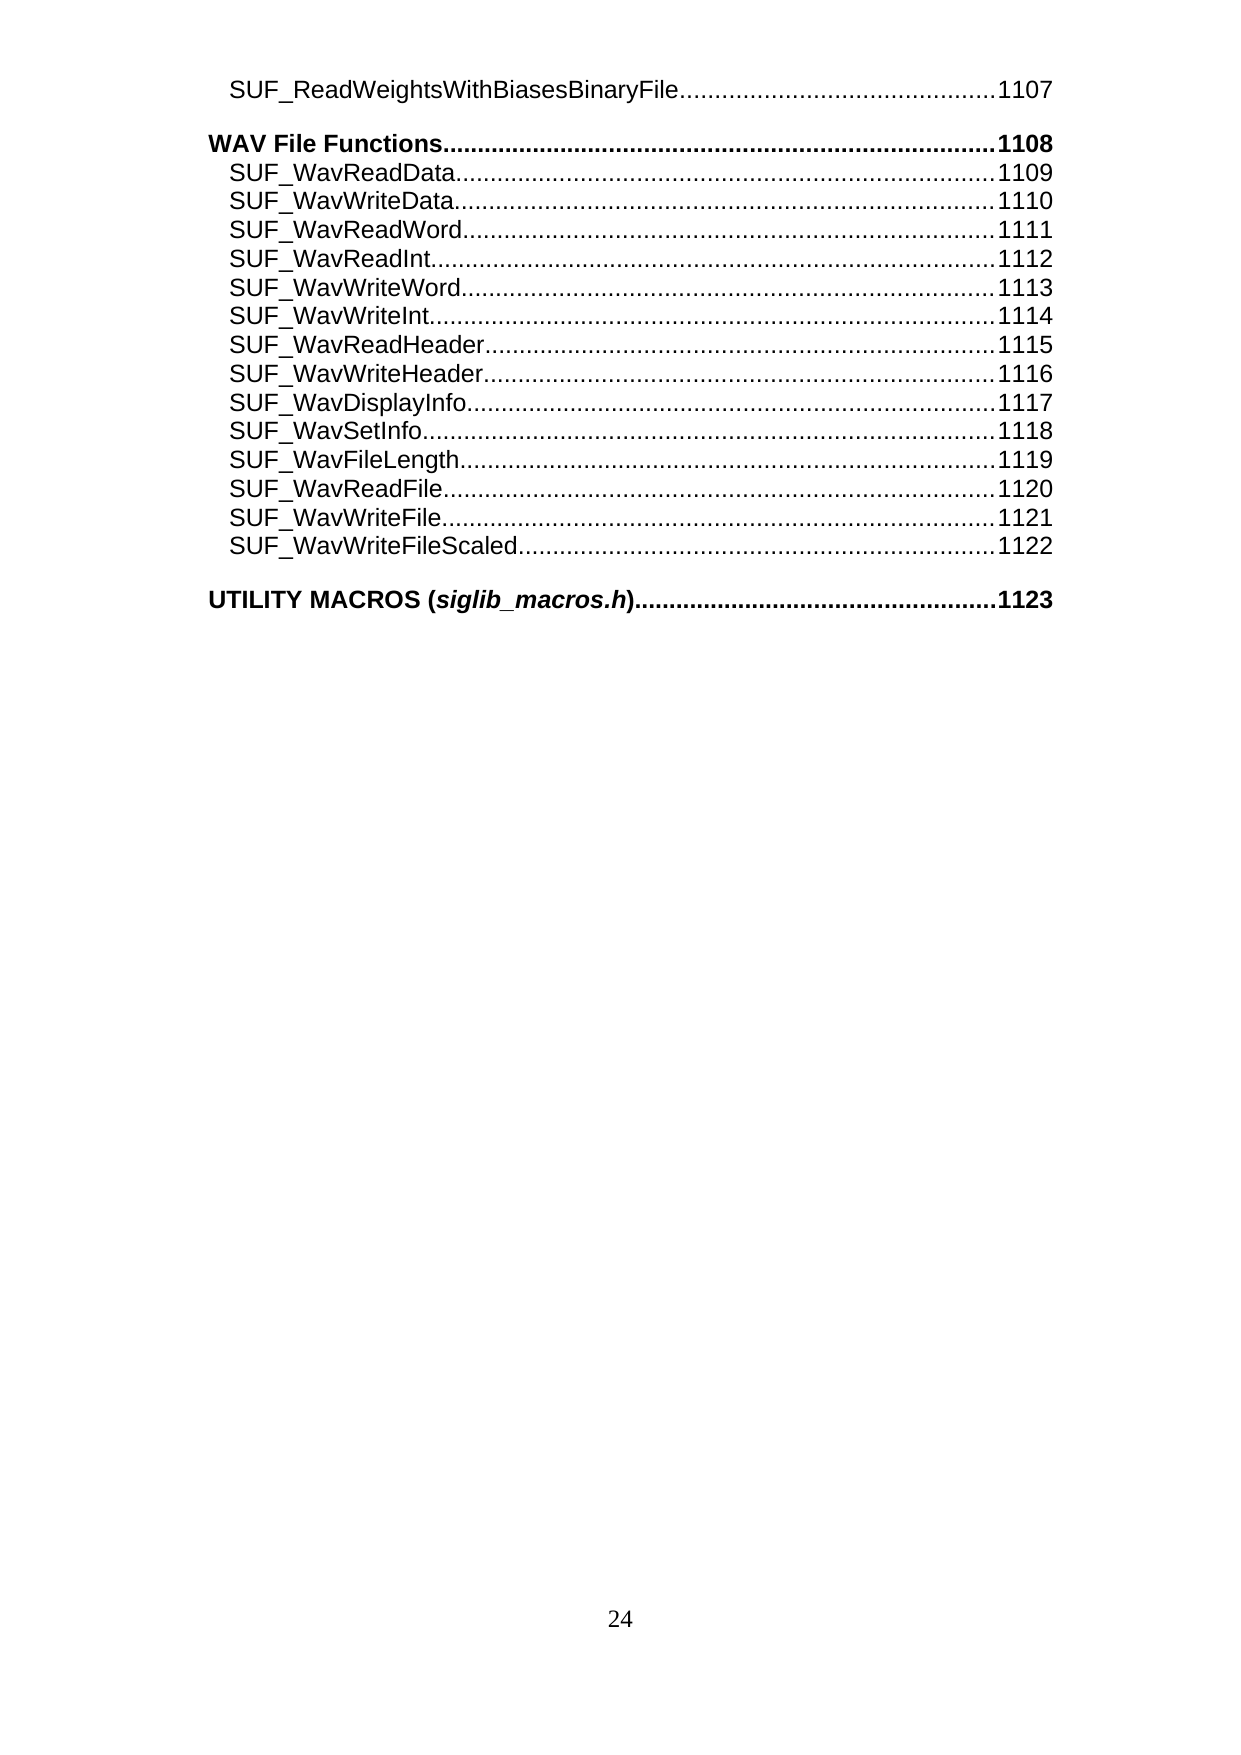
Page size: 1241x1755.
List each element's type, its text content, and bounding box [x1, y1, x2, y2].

text SUF_WavReadInt 1112 [229, 244, 1053, 272]
text WAV File Functions 1108 [208, 129, 1053, 157]
text SUF_WavReadData 1109 [229, 157, 1053, 186]
text UTILITY MACROS (siglib_macros.h) 1123 [208, 585, 1053, 614]
text SUF_WavWriteFile 1121 [229, 502, 1053, 531]
text SUF_WavReadFile 1120 [229, 474, 1053, 502]
text SUF_WavWriteHeader 1116 [229, 359, 1053, 387]
text SUF_WavWriteInt 1114 [229, 301, 1053, 330]
text SUF_WavReadWord 1111 [229, 215, 1053, 244]
text SUF_WavReadHeader 1115 [229, 330, 1053, 359]
text SUF_WavSetInfo 1118 [229, 416, 1053, 445]
text SUF_WavWriteWord 1113 [229, 272, 1053, 301]
text SUF_ReadWeightsWithBiasesBinaryFile 1107 [229, 75, 1053, 104]
text SUF_WavFileLength 1119 [229, 445, 1053, 474]
text SUF_WavDisplayInfo 1117 [229, 387, 1053, 416]
text SUF_WavWriteFileScaled 1122 [229, 531, 1053, 560]
text SUF_WavWriteData 1110 [229, 186, 1053, 215]
